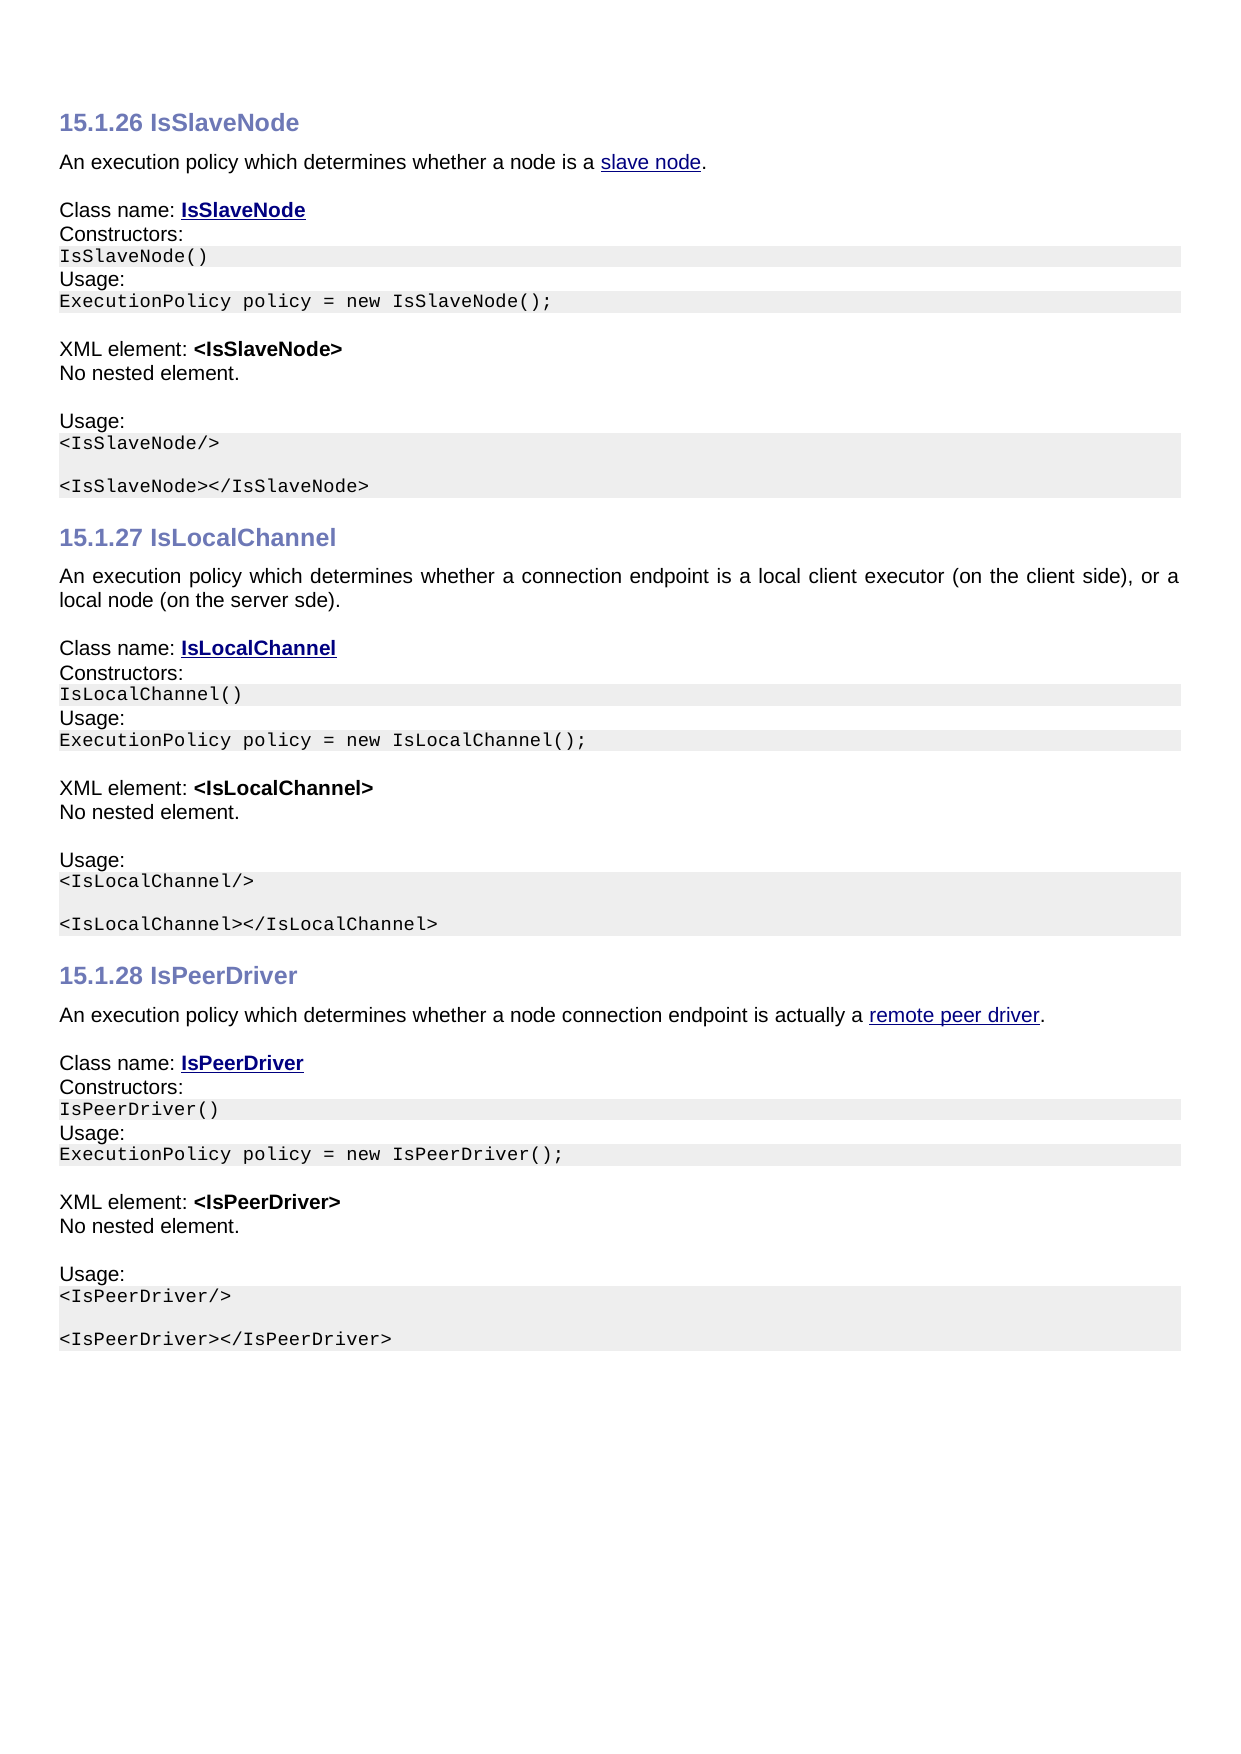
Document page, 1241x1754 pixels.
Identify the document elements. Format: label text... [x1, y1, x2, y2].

subtitle IsSlaveNode [59, 108, 1181, 137]
text <IsLocalChannel></IsLocalChannel> [59, 915, 1181, 936]
text No nested element. [59, 361, 1181, 385]
text IsPeerDriver() [59, 1099, 1181, 1120]
text Usage: [59, 1120, 1181, 1144]
text <IsSlaveNode></IsSlaveNode> [59, 476, 1181, 498]
text Usage: [59, 409, 1181, 433]
text No nested element. [59, 799, 1181, 824]
text Constructors: [59, 1075, 1181, 1099]
text XML element: <IsSlaveNode> [59, 337, 1181, 361]
text IsSlaveNode() [59, 246, 1181, 267]
text ExecutionPolicy policy = new IsPeerDriver(); [59, 1144, 1181, 1166]
text <IsPeerDriver></IsPeerDriver> [59, 1329, 1181, 1351]
text <IsSlaveNode/> [59, 433, 1181, 455]
text <IsPeerDriver/> [59, 1286, 1181, 1308]
text Class name: IsPeerDriver [59, 1051, 1181, 1075]
subtitle IsPeerDriver [59, 961, 1181, 990]
text Usage: [59, 706, 1181, 730]
text Class name: IsLocalChannel [59, 636, 1181, 660]
text <IsLocalChannel/> [59, 872, 1181, 893]
text An execution policy which determines whether a node connection endpoint is actually a remote peer driver. [59, 1003, 1181, 1027]
text Constructors: [59, 222, 1181, 246]
text An execution policy which determines whether a node is a slave node. [59, 150, 1181, 174]
subtitle IsLocalChannel [59, 523, 1181, 552]
text Class name: IsSlaveNode [59, 198, 1181, 222]
text ExecutionPolicy policy = new IsLocalChannel(); [59, 730, 1181, 751]
text Usage: [59, 1262, 1181, 1286]
text An execution policy which determines whether a connection endpoint is a local client executor (on the client side), or a local node (on the server sde). [59, 564, 1181, 612]
text XML element: <IsPeerDriver> [59, 1190, 1181, 1214]
text No nested element. [59, 1214, 1181, 1238]
text Usage: [59, 267, 1181, 291]
text IsLocalChannel() [59, 684, 1181, 706]
text Usage: [59, 848, 1181, 872]
text Constructors: [59, 660, 1181, 684]
text ExecutionPolicy policy = new IsSlaveNode(); [59, 291, 1181, 313]
text XML element: <IsLocalChannel> [59, 776, 1181, 799]
